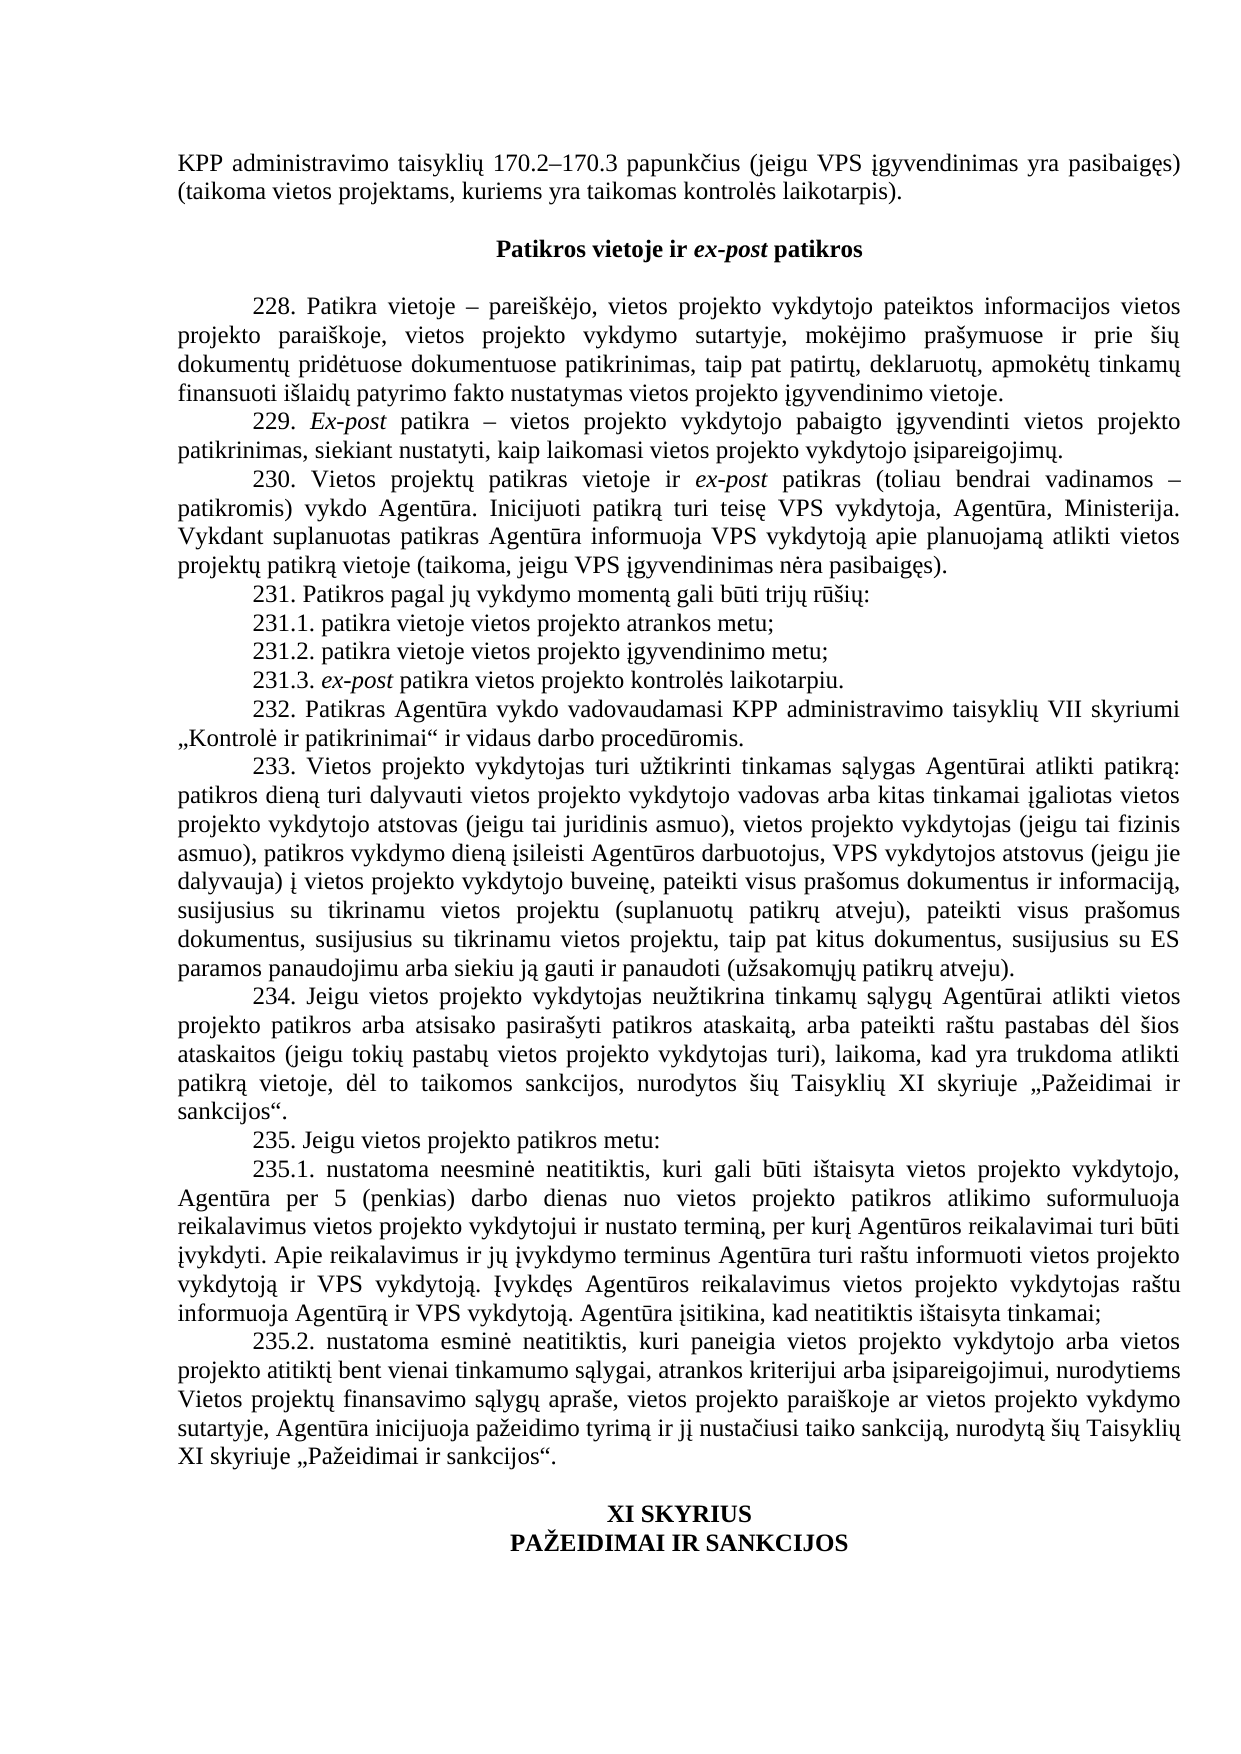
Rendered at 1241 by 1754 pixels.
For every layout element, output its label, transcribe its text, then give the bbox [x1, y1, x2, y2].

text PAŽEIDIMAI IR SANKCIJOS [177, 1528, 1181, 1556]
text XI SKYRIUS [177, 1499, 1181, 1528]
text 233. Vietos projekto vykdytojas turi užtikrinti tinkamas sąlygas Agentūrai atlikti patikrą: patikros dieną turi dalyvauti vietos projekto vykdytojo vadovas arba kitas tinkamai įgaliotas vietos projekto vykdytojo atstovas (jeigu tai juridinis asmuo), vietos projekto vykdytojas (jeigu tai fizinis asmuo), patikros vykdymo dieną įsileisti Agentūros darbuotojus, VPS vykdytojos atstovus (jeigu jie dalyvauja) į vietos projekto vykdytojo buveinę, pateikti visus prašomus dokumentus ir informaciją, susijusius su tikrinamu vietos projektu (suplanuotų patikrų atveju), pateikti visus prašomus dokumentus, susijusius su tikrinamu vietos projektu, taip pat kitus dokumentus, susijusius su ES paramos panaudojimu arba siekiu ją gauti ir panaudoti (užsakomųjų patikrų atveju). [177, 751, 1181, 981]
text 235.1. nustatoma neesminė neatitiktis, kuri gali būti ištaisyta vietos projekto vykdytojo, Agentūra per 5 (penkias) darbo dienas nuo vietos projekto patikros atlikimo suformuluoja reikalavimus vietos projekto vykdytojui ir nustato terminą, per kurį Agentūros reikalavimai turi būti įvykdyti. Apie reikalavimus ir jų įvykdymo terminus Agentūra turi raštu informuoti vietos projekto vykdytoją ir VPS vykdytoją. Įvykdęs Agentūros reikalavimus vietos projekto vykdytojas raštu informuoja Agentūrą ir VPS vykdytoją. Agentūra įsitikina, kad neatitiktis ištaisyta tinkamai; [177, 1154, 1181, 1326]
text 231.3. ex-post patikra vietos projekto kontrolės laikotarpiu. [177, 665, 1181, 694]
text 228. Patikra vietoje – pareiškėjo, vietos projekto vykdytojo pateiktos informacijos vietos projekto paraiškoje, vietos projekto vykdymo sutartyje, mokėjimo prašymuose ir prie šių dokumentų pridėtuose dokumentuose patikrinimas, taip pat patirtų, deklaruotų, apmokėtų tinkamų finansuoti išlaidų patyrimo fakto nustatymas vietos projekto įgyvendinimo vietoje. [177, 291, 1181, 406]
text 230. Vietos projektų patikras vietoje ir ex-post patikras (toliau bendrai vadinamos – patikromis) vykdo Agentūra. Inicijuoti patikrą turi teisę VPS vykdytoja, Agentūra, Ministerija. Vykdant suplanuotas patikras Agentūra informuoja VPS vykdytoją apie planuojamą atlikti vietos projektų patikrą vietoje (taikoma, jeigu VPS įgyvendinimas nėra pasibaigęs). [177, 464, 1181, 579]
text 234. Jeigu vietos projekto vykdytojas neužtikrina tinkamų sąlygų Agentūrai atlikti vietos projekto patikros arba atsisako pasirašyti patikros ataskaitą, arba pateikti raštu pastabas dėl šios ataskaitos (jeigu tokių pastabų vietos projekto vykdytojas turi), laikoma, kad yra trukdoma atlikti patikrą vietoje, dėl to taikomos sankcijos, nurodytos šių Taisyklių XI skyriuje „Pažeidimai ir sankcijos“. [177, 981, 1181, 1125]
text Patikros vietoje ir ex-post patikros [177, 234, 1181, 263]
text 235.2. nustatoma esminė neatitiktis, kuri paneigia vietos projekto vykdytojo arba vietos projekto atitiktį bent vienai tinkamumo sąlygai, atrankos kriterijui arba įsipareigojimui, nurodytiems Vietos projektų finansavimo sąlygų apraše, vietos projekto paraiškoje ar vietos projekto vykdymo sutartyje, Agentūra inicijuoja pažeidimo tyrimą ir jį nustačiusi taiko sankciją, nurodytą šių Taisyklių XI skyriuje „Pažeidimai ir sankcijos“. [177, 1326, 1181, 1470]
text 232. Patikras Agentūra vykdo vadovaudamasi KPP administravimo taisyklių VII skyriumi „Kontrolė ir patikrinimai“ ir vidaus darbo procedūromis. [177, 694, 1181, 751]
text 231.1. patikra vietoje vietos projekto atrankos metu; [177, 608, 1181, 636]
text 231. Patikros pagal jų vykdymo momentą gali būti trijų rūšių: [177, 579, 1181, 608]
text 231.2. patikra vietoje vietos projekto įgyvendinimo metu; [177, 636, 1181, 665]
text KPP administravimo taisyklių 170.2–170.3 papunkčius (jeigu VPS įgyvendinimas yra pasibaigęs) (taikoma vietos projektams, kuriems yra taikomas kontrolės laikotarpis). [177, 148, 1181, 205]
text 229. Ex-post patikra – vietos projekto vykdytojo pabaigto įgyvendinti vietos projekto patikrinimas, siekiant nustatyti, kaip laikomasi vietos projekto vykdytojo įsipareigojimų. [177, 406, 1181, 464]
text 235. Jeigu vietos projekto patikros metu: [177, 1125, 1181, 1154]
